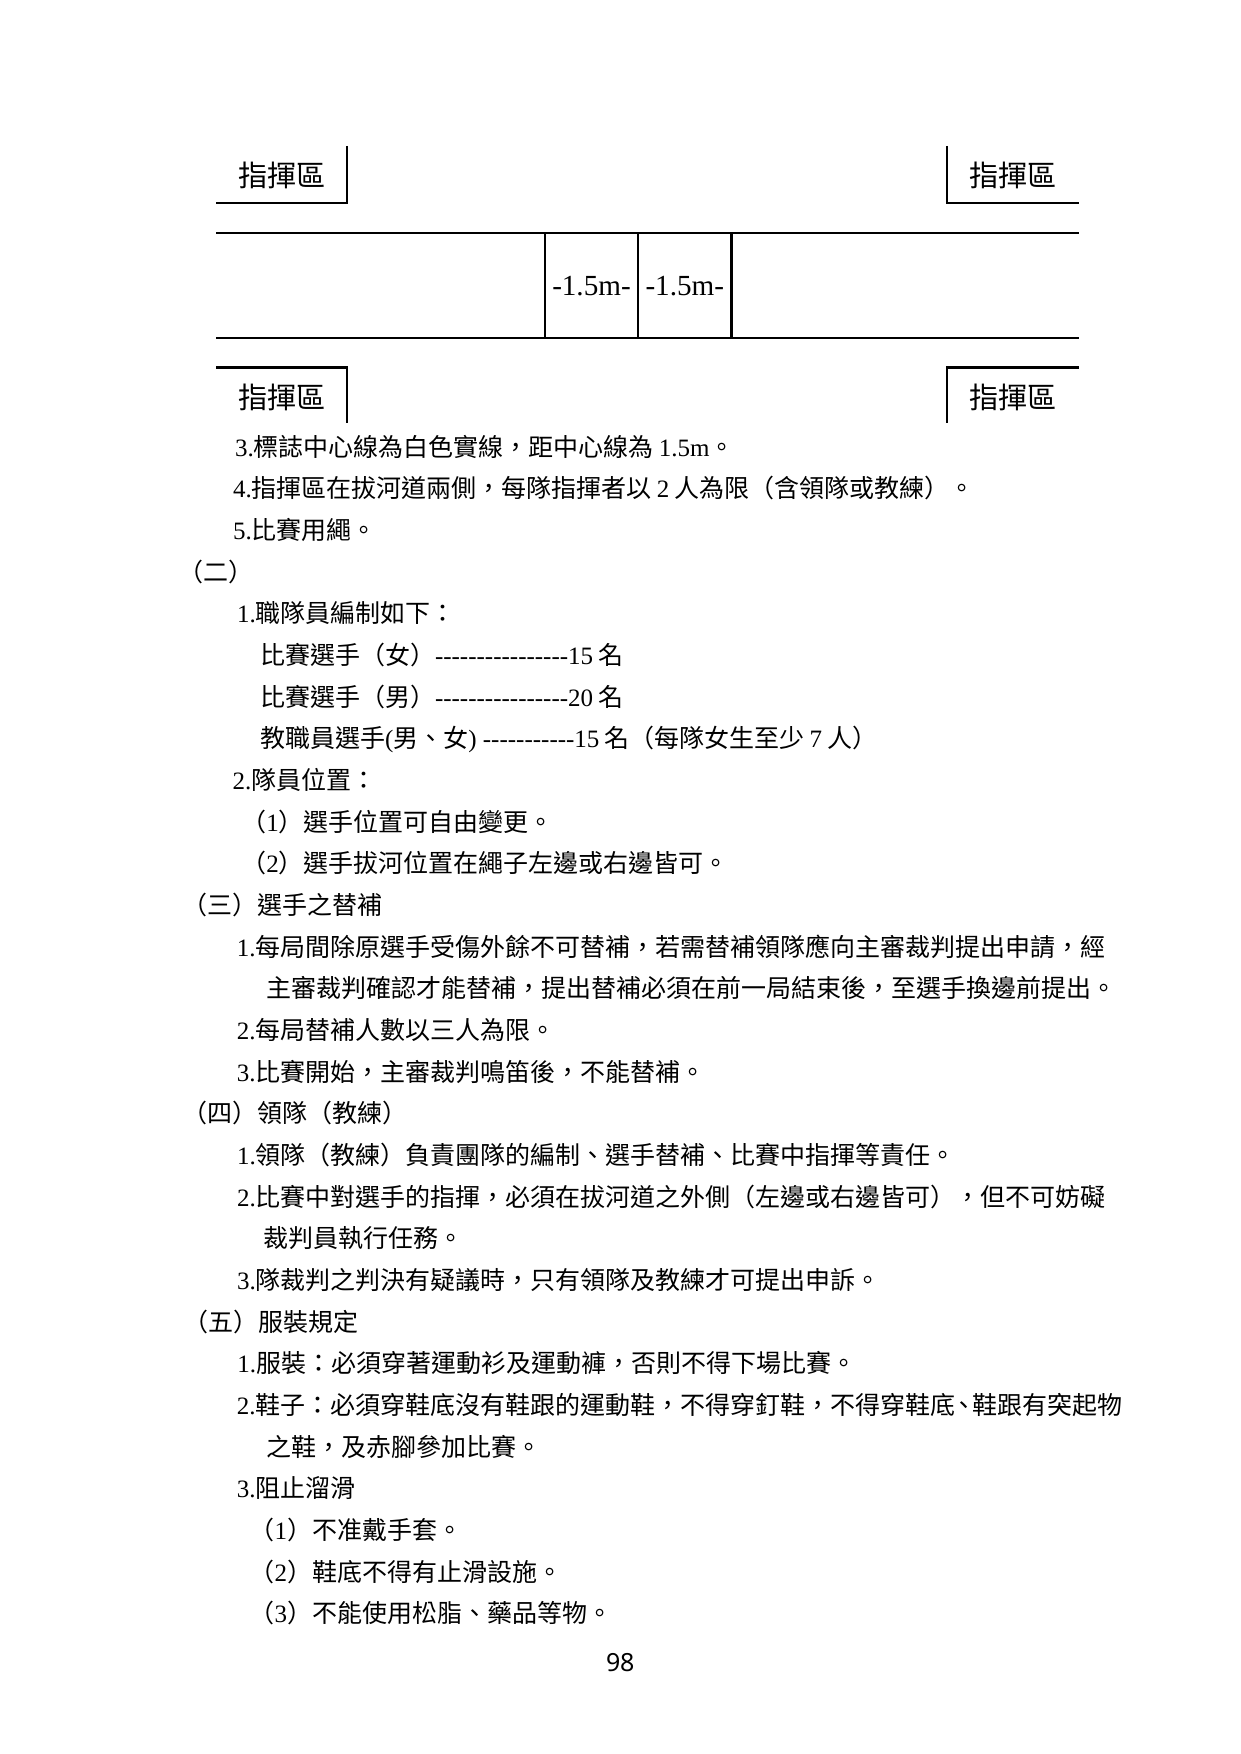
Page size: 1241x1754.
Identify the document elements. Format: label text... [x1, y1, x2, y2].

text 2.隊員位置： [149, 756, 1122, 798]
text 2.比賽中對選手的指揮，必須在拔河道之外側（左邊或右邊皆可），但不可妨礙裁判員執行任務。 [237, 1173, 1122, 1256]
table_header [733, 234, 1078, 337]
text （2）鞋底不得有止滑設施。 [124, 1548, 1122, 1589]
text 2.鞋子：必須穿鞋底沒有鞋跟的運動鞋，不得穿釘鞋，不得穿鞋底、鞋跟有突起物之鞋，及赤腳參加比賽。 [237, 1381, 1122, 1464]
table_header 指揮區 [948, 146, 1078, 202]
text （五）服裝規定 [154, 1298, 1122, 1339]
text 3.隊裁判之判決有疑議時，只有領隊及教練才可提出申訴。 [237, 1256, 1122, 1298]
text （2）選手拔河位置在繩子左邊或右邊皆可。 [124, 839, 1122, 881]
text （三）選手之替補 [124, 881, 1122, 923]
text 教職員選手(男、女) -----------15名（每隊女生至少7人） [99, 714, 1122, 756]
text （1）選手位置可自由變更。 [124, 798, 1122, 839]
table_header [348, 146, 946, 202]
text （3）不能使用松脂、藥品等物。 [124, 1589, 1122, 1631]
text 1.職隊員編制如下： [149, 589, 1122, 631]
text 3.阻止溜滑 [237, 1464, 1122, 1506]
table_header 指揮區 [216, 369, 346, 423]
text 比賽選手（男）----------------20名 [99, 673, 1122, 714]
table_header 指揮區 [948, 369, 1078, 423]
text 比賽選手（女）----------------15名 [99, 631, 1122, 673]
text 4.指揮區在拔河道兩側，每隊指揮者以2人為限（含領隊或教練）。 [233, 464, 1122, 506]
text 3.比賽開始，主審裁判鳴笛後，不能替補。 [237, 1048, 1122, 1089]
table_header -1.5m- [639, 234, 730, 337]
text （二） [118, 548, 1122, 589]
text （四）領隊（教練） [183, 1089, 1122, 1131]
text 3.標誌中心線為白色實線，距中心線為1.5m。 [118, 423, 1122, 464]
text 1.服裝：必須穿著運動衫及運動褲，否則不得下場比賽。 [179, 1339, 1122, 1381]
text 1.每局間除原選手受傷外餘不可替補，若需替補領隊應向主審裁判提出申請，經主審裁判確認才能替補，提出替補必須在前一局結束後，至選手換邊前提出。 [237, 923, 1122, 1006]
table_header [216, 234, 544, 337]
table_header -1.5m- [546, 234, 637, 337]
text 2.每局替補人數以三人為限。 [237, 1006, 1122, 1048]
text 5.比賽用繩。 [233, 506, 1122, 548]
text （1）不准戴手套。 [124, 1506, 1122, 1548]
table_header 指揮區 [216, 146, 346, 202]
text 1.領隊（教練）負責團隊的編制、選手替補、比賽中指揮等責任。 [237, 1131, 1122, 1173]
table_header [348, 366, 946, 423]
